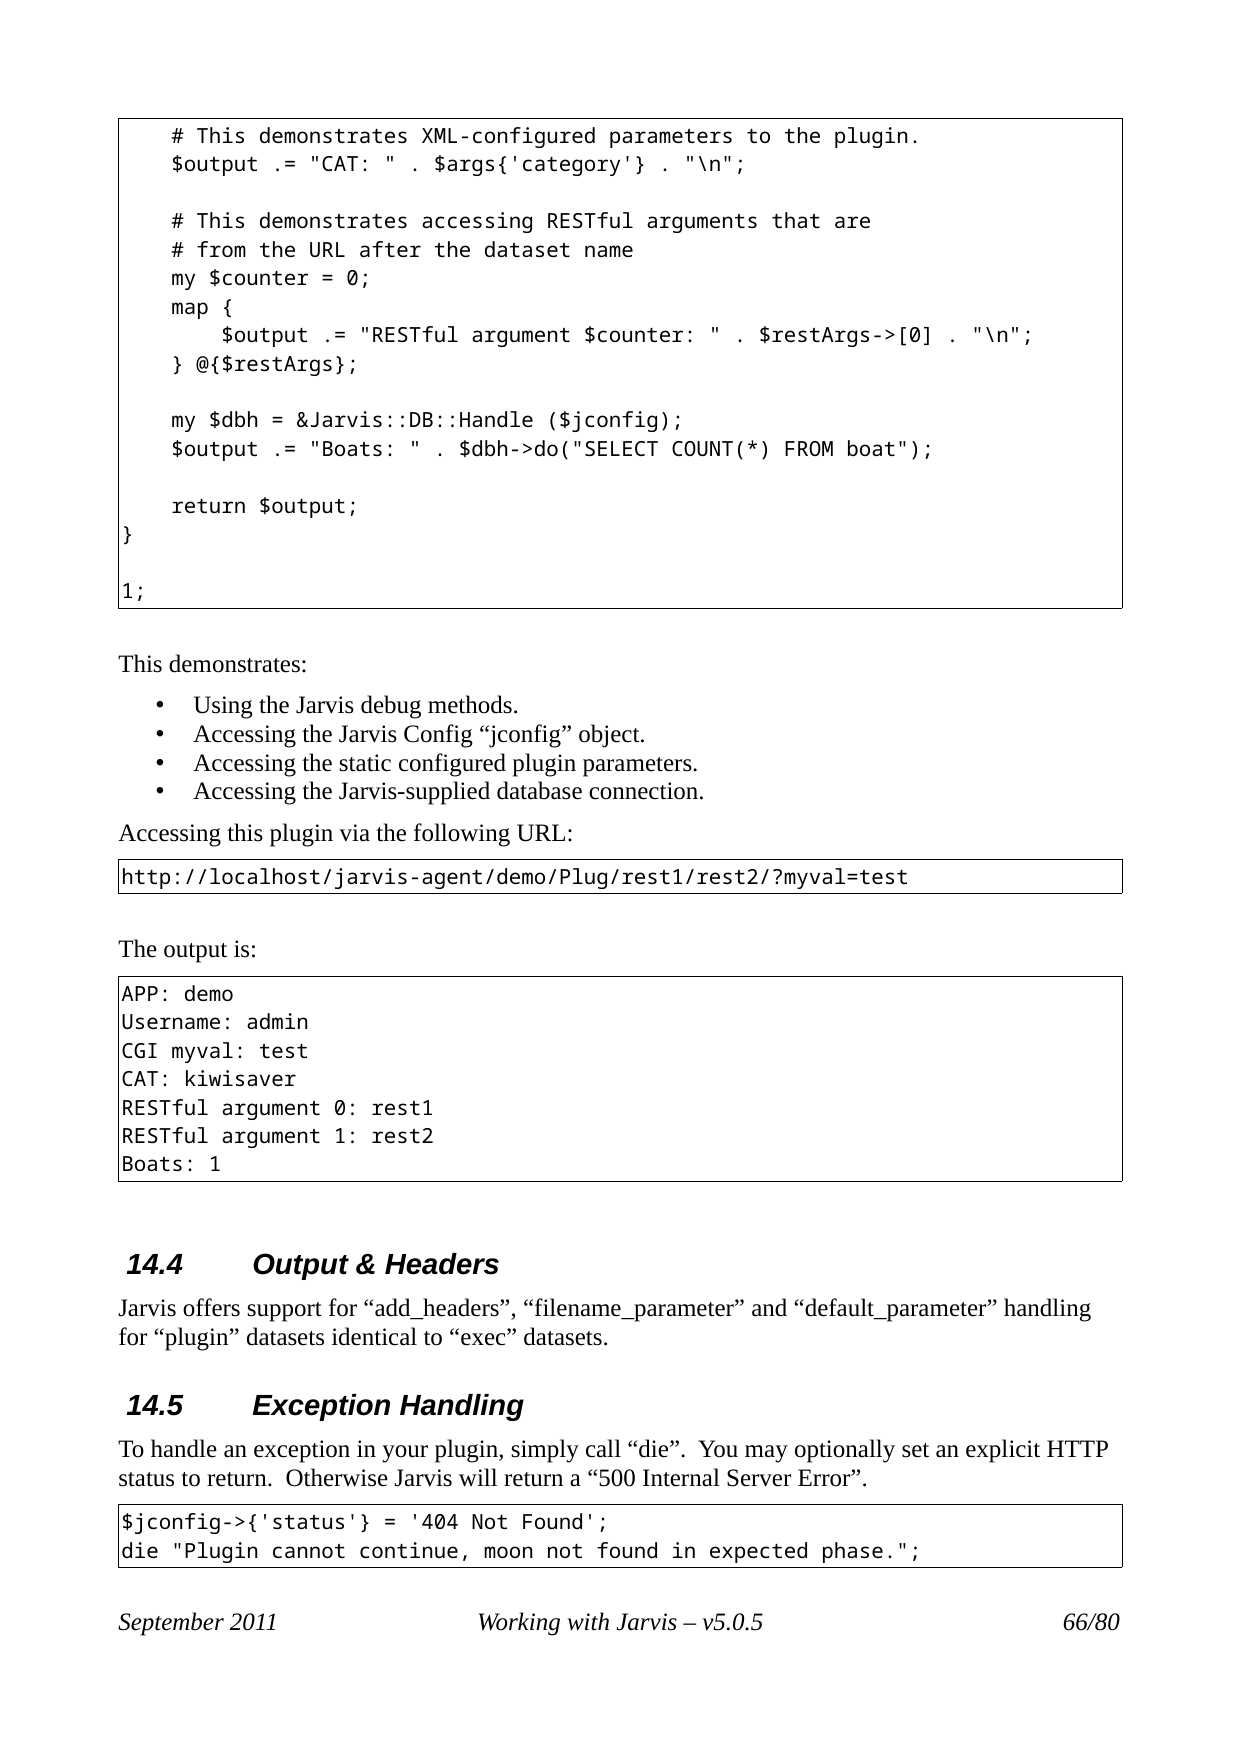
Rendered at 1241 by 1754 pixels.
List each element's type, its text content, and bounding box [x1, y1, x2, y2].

subtitle Output & Headers [118, 1247, 1122, 1281]
text Username: admin [119, 1004, 1122, 1033]
text APP: demo [119, 977, 1122, 1004]
text die "Plugin cannot continue, moon not found in expected phase."; [119, 1533, 1122, 1567]
text # from the URL after the dataset name [119, 232, 1122, 260]
text # This demonstrates XML-configured parameters to the plugin. [119, 119, 1122, 147]
text $jconfig->{'status'} = '404 Not Found'; [119, 1505, 1122, 1533]
text http://localhost/jarvis-agent/demo/Plug/rest1/rest2/?myval=test [119, 860, 1122, 893]
text } [119, 516, 1122, 548]
text Boats: 1 [119, 1146, 1122, 1181]
subtitle Exception Handling [118, 1388, 1122, 1422]
text map { [119, 289, 1122, 317]
text $output .= "Boats: " . $dbh->do("SELECT COUNT(*) FROM boat"); [119, 431, 1122, 462]
text Accessing this plugin via the following URL: [118, 818, 1122, 846]
text } @{$restArgs}; [119, 346, 1122, 377]
text 1; [119, 573, 1122, 608]
text RESTful argument 0: rest1 [119, 1089, 1122, 1118]
text return $output; [119, 488, 1122, 516]
text The output is: [118, 934, 1122, 963]
text $output .= "RESTful argument $counter: " . $restArgs->[0] . "\n"; [119, 317, 1122, 346]
text my $counter = 0; [119, 260, 1122, 289]
list Accessing the static configured plugin parameters. [156, 748, 1122, 776]
text my $dbh = &Jarvis::DB::Handle ($jconfig); [119, 402, 1122, 431]
text RESTful argument 1: rest2 [119, 1118, 1122, 1146]
list Using the Jarvis debug methods. [156, 690, 1122, 719]
text $output .= "CAT: " . $args{'category'} . "\n"; [119, 147, 1122, 178]
text Jarvis offers support for “add_headers”, “filename_parameter” and “default_parameter” handling for “plugin” datasets identical to “exec” datasets. [118, 1293, 1122, 1351]
list Accessing the Jarvis-supplied database connection. [156, 776, 1122, 805]
text # This demonstrates accessing RESTful arguments that are [119, 203, 1122, 232]
text CGI myval: test [119, 1033, 1122, 1061]
text CAT: kiwisaver [119, 1061, 1122, 1089]
list Accessing the Jarvis Config “jconfig” object. [156, 719, 1122, 748]
text This demonstrates: [118, 649, 1122, 678]
text To handle an exception in your plugin, simply call “die”. You may optionally set an explicit HTTP status to return. Otherwise Jarvis will return a “500 Internal Server Error”. [118, 1434, 1122, 1492]
